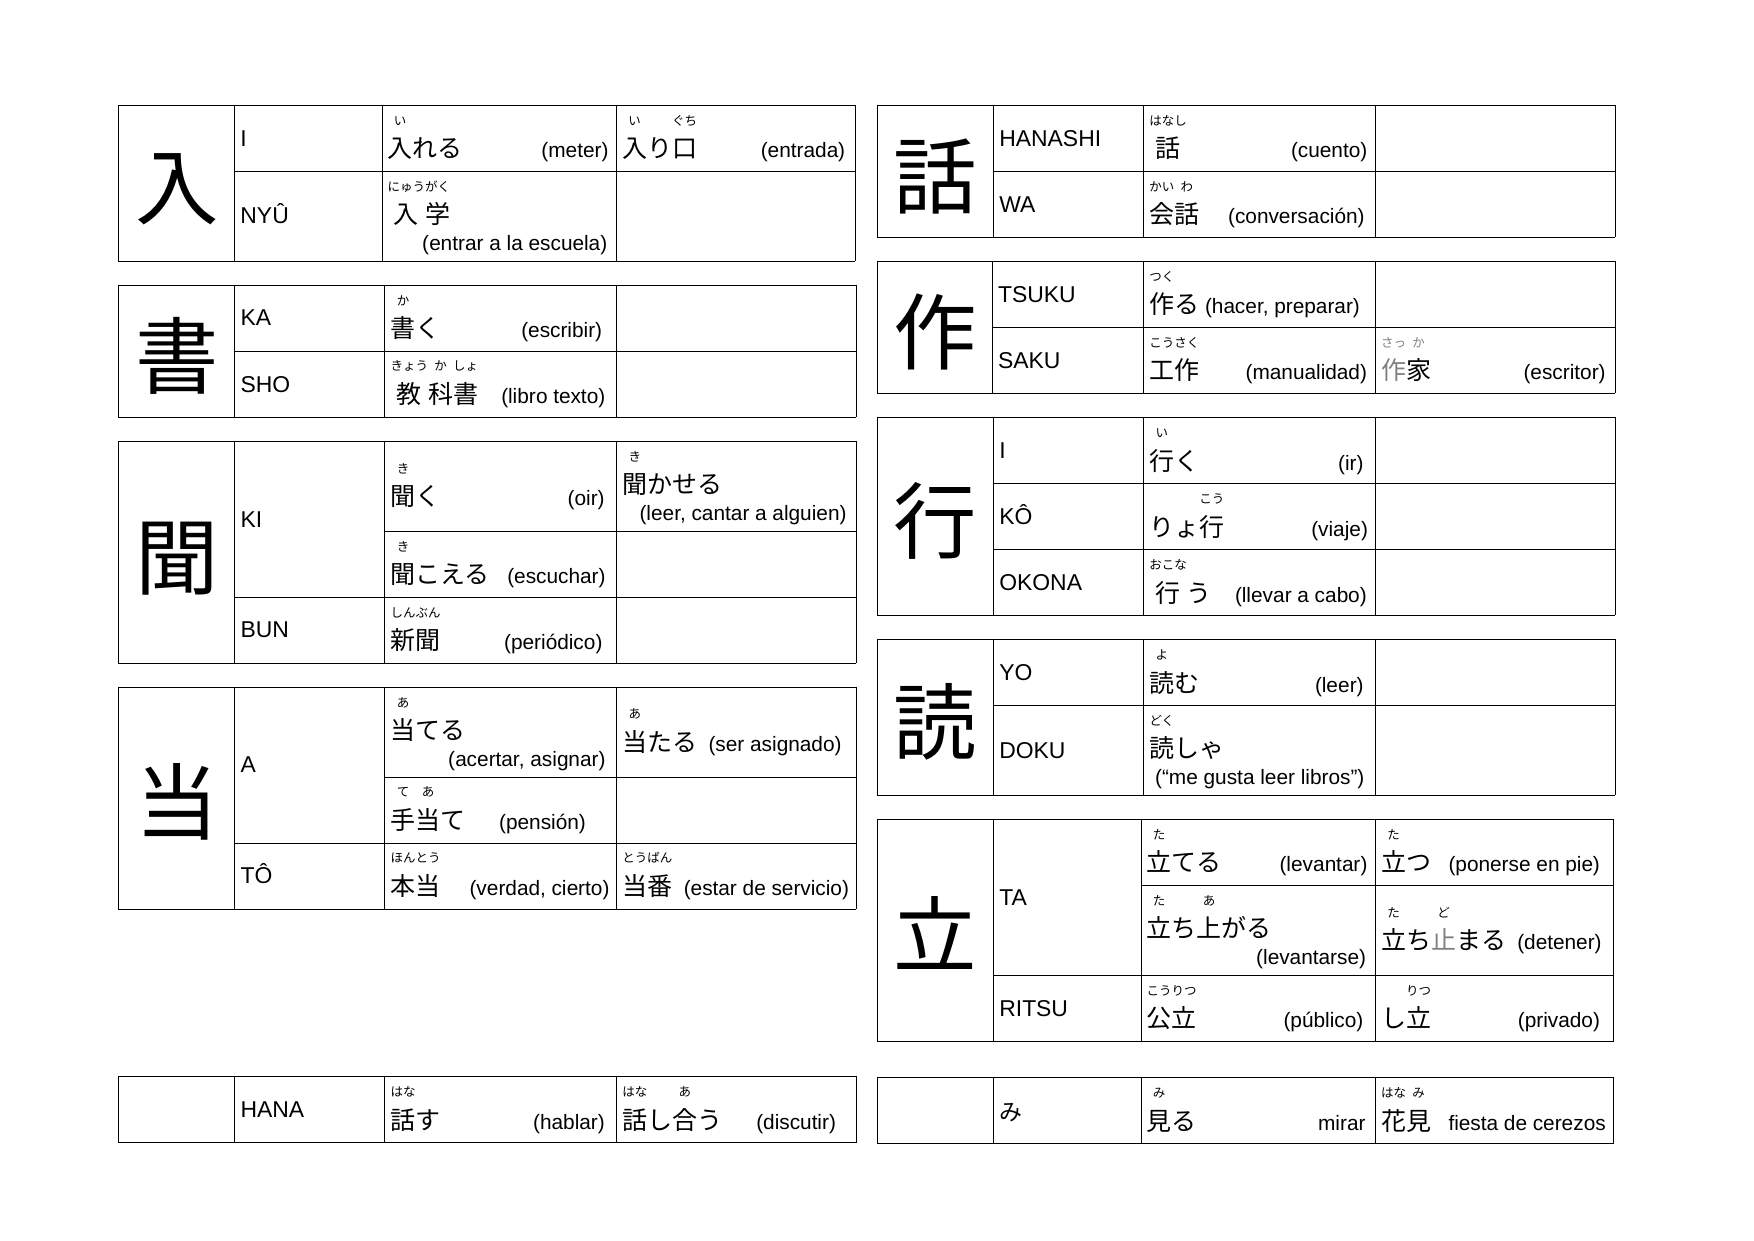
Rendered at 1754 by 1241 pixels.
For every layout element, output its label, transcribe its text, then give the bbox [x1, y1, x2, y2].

table_cell SAKU [993, 328, 1143, 393]
table_header [1376, 262, 1615, 327]
table_header 行いく (ir) [1144, 418, 1375, 483]
table_cell [1376, 106, 1615, 171]
table_cell 新しん聞ぶん (periódico) [385, 598, 616, 663]
table_cell 入にゅう学がく (entrar a la escuela) [383, 172, 616, 261]
table_cell し立りつ (privado) [1376, 976, 1613, 1041]
table_header [119, 1077, 234, 1142]
table_header 読 [878, 640, 993, 795]
table_header 入 [119, 106, 234, 261]
table_cell [1376, 172, 1615, 237]
table_cell 聞きこえる (escuchar) [385, 532, 616, 597]
table_header A [235, 688, 384, 842]
table_cell 公こう立りつ (público) [1142, 976, 1375, 1041]
table_header KA [235, 286, 384, 351]
table_header HANA [235, 1077, 384, 1142]
table_cell SHO [235, 352, 384, 417]
table_cell TÔ [235, 844, 384, 908]
table_cell 手て当あて (pensión) [385, 778, 616, 842]
table_header YO [994, 640, 1143, 705]
table_cell HANASHI [994, 106, 1143, 171]
table_header 立 [878, 820, 993, 1041]
table_cell 立たち上あがる (levantarse) [1142, 886, 1375, 975]
table_header 当あてる (acertar, asignar) [385, 688, 616, 777]
table_header 聞 [119, 442, 234, 663]
table_header 当 [119, 688, 234, 908]
table_cell KÔ [994, 484, 1143, 549]
table_header 書かく (escribir) [385, 286, 616, 351]
table_header 話 [878, 106, 993, 237]
table_cell 話はなし (cuento) [1144, 106, 1375, 171]
table_header I [994, 418, 1143, 483]
table_header 作 [878, 262, 992, 393]
table_header 読よむ (leer) [1144, 640, 1375, 705]
table_cell 当とう番ばん (estar de servicio) [617, 844, 856, 908]
table_cell [617, 598, 856, 663]
table_header 花はな見み fiesta de cerezos [1376, 1078, 1613, 1143]
table_cell NYÛ [235, 172, 382, 261]
table_header 当あたる (ser asignado) [617, 688, 856, 777]
table_cell I [235, 106, 382, 171]
table_cell [617, 352, 856, 417]
table_cell 立たち止どまる (detener) [1376, 886, 1613, 975]
table_header み [994, 1078, 1141, 1143]
table_header 話はなす (hablar) [385, 1077, 616, 1142]
table_cell 本ほん当とう (verdad, cierto) [385, 844, 616, 908]
table_cell RITSU [994, 976, 1141, 1041]
table_cell 教きょう科か書しょ (libro texto) [385, 352, 616, 417]
table_cell [1376, 484, 1615, 549]
table_header [617, 286, 856, 351]
table_header 書 [119, 286, 234, 417]
table_cell りょ行こう (viaje) [1144, 484, 1375, 549]
table_header KI [235, 442, 384, 597]
table_cell [617, 172, 855, 261]
table_cell 読どくしゃ (“me gusta leer libros”) [1144, 706, 1375, 795]
table_header 作つくる (hacer, preparar) [1144, 262, 1375, 327]
table_header TSUKU [993, 262, 1143, 327]
table_header 立たてる (levantar) [1142, 820, 1375, 885]
table_cell [617, 778, 856, 842]
table_header 聞きかせる (leer, cantar a alguien) [617, 442, 856, 531]
table_cell DOKU [994, 706, 1143, 795]
table_cell [1376, 550, 1615, 615]
table_cell 入いり口ぐち (entrada) [617, 106, 855, 171]
table_header 聞きく (oir) [385, 442, 616, 531]
table_cell 作さっ家か (escritor) [1376, 328, 1615, 393]
table_cell 行おこなう (llevar a cabo) [1144, 550, 1375, 615]
table_header 立たつ (ponerse en pie) [1376, 820, 1613, 885]
table_cell WA [994, 172, 1143, 237]
table_cell OKONA [994, 550, 1143, 615]
table_header [1376, 640, 1615, 705]
table_cell 工こう作さく (manualidad) [1144, 328, 1375, 393]
table_cell 入いれる (meter) [383, 106, 616, 171]
table_header 話はなし合あう (discutir) [617, 1077, 856, 1142]
table_cell 会かい話わ (conversación) [1144, 172, 1375, 237]
table_header [878, 1078, 993, 1143]
table_header 見みる mirar [1142, 1078, 1375, 1143]
table_header 行 [878, 418, 993, 615]
table_cell [617, 532, 856, 597]
table_header TA [994, 820, 1141, 975]
table_header [1376, 418, 1615, 483]
table_cell BUN [235, 598, 384, 663]
table_cell [1376, 706, 1615, 795]
